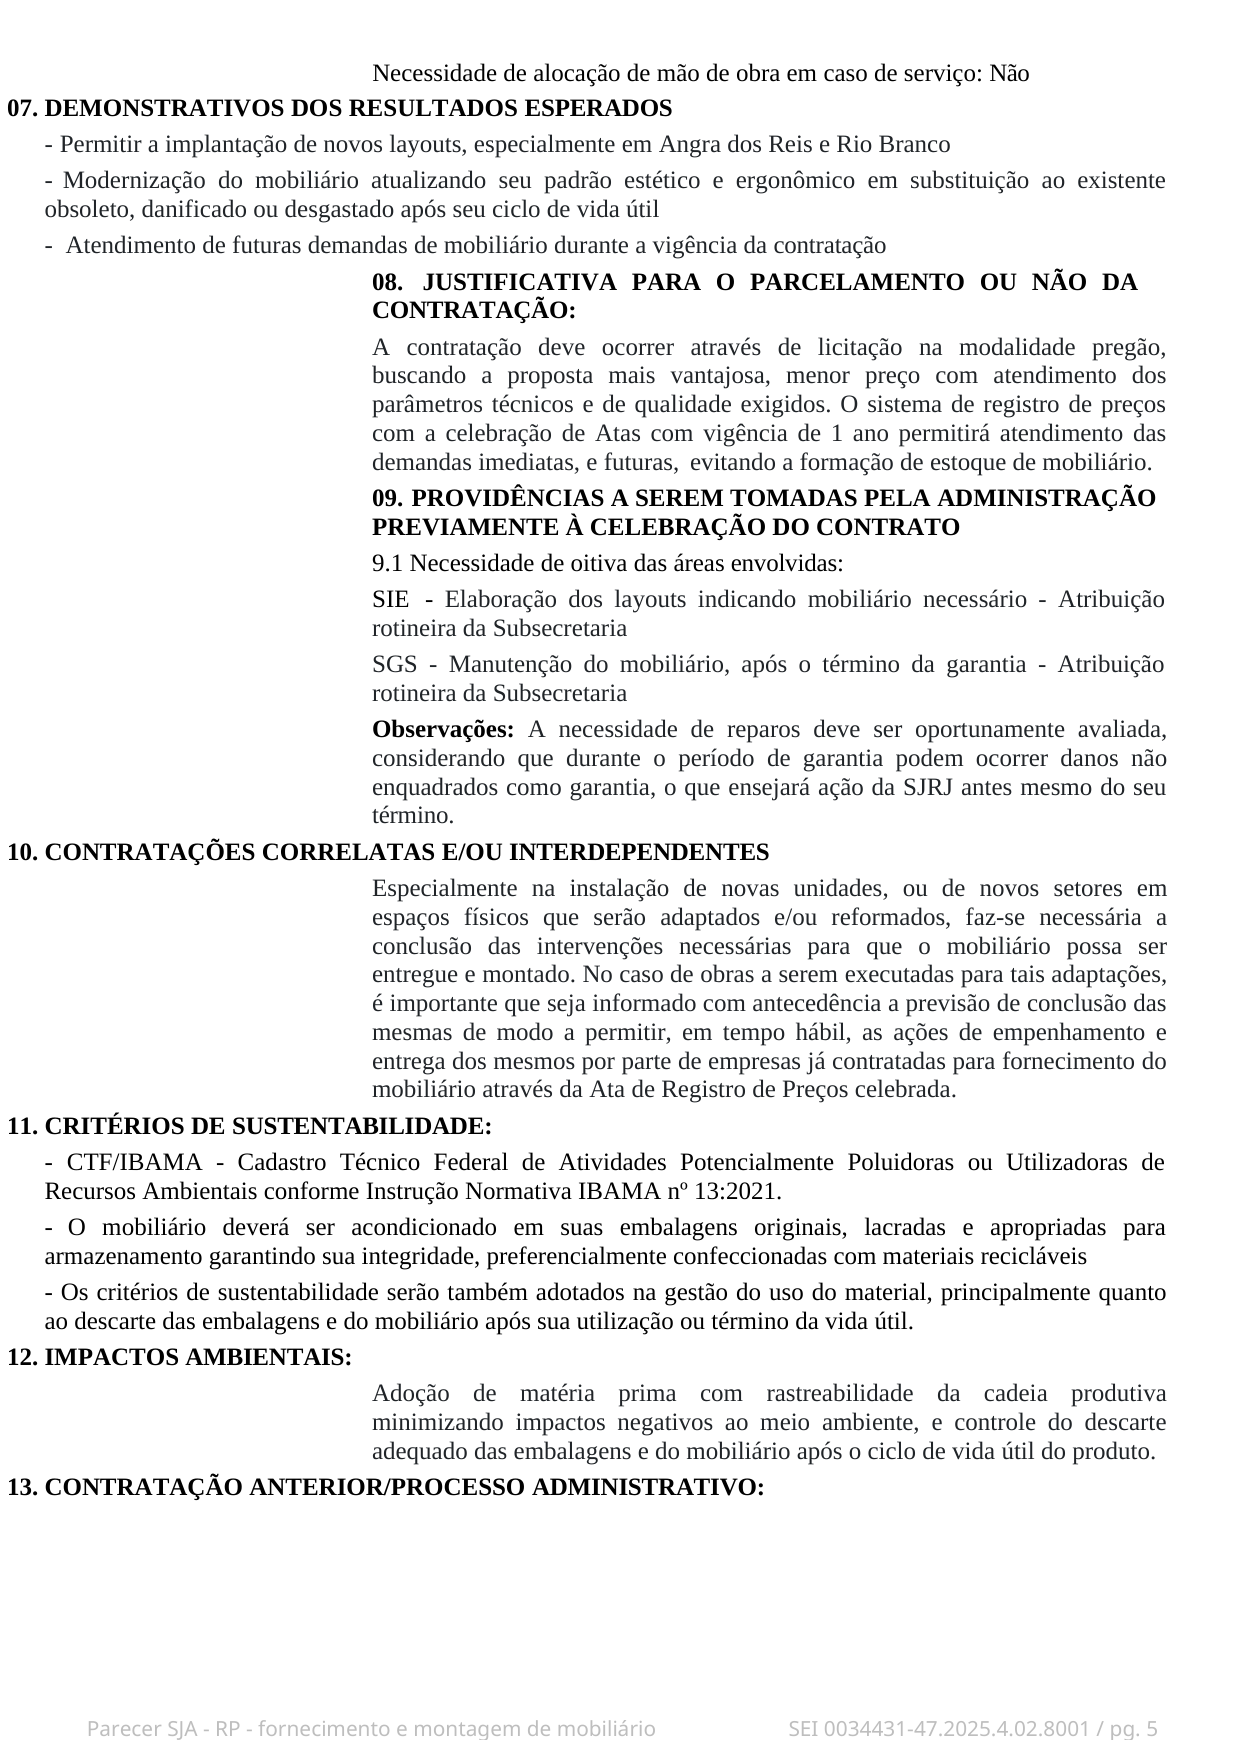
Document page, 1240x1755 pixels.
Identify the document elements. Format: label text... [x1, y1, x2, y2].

text SGS - Manutenção do mobiliário, após o término da garantia - Atribuição rotineira da Subsecretaria [372, 649, 1166, 707]
text Adoção de matéria prima com rastreabilidade da cadeia produtiva minimizando impactos negativos ao meio ambiente, e controle do descarte adequado das embalagens e do mobiliário após o ciclo de vida útil do produto. [372, 1378, 1168, 1465]
list CTF/IBAMA - Cadastro Técnico Federal de Atividades Potencialmente Poluidoras ou Utilizadoras de Recursos Ambientais conforme Instrução Normativa IBAMA nº 13:2021. [44, 1147, 1166, 1204]
list Modernização do mobiliário atualizando seu padrão estético e ergonômico em substituição ao existente obsoleto, danificado ou desgastado após seu ciclo de vida útil [44, 165, 1167, 223]
list Permitir a implantação de novos layouts, especialmente em Angra dos Reis e Rio Branco [44, 129, 1166, 158]
text Observações: A necessidade de reparos deve ser oportunamente avaliada, considerando que durante o período de garantia podem ocorrer danos não enquadrados como garantia, o que ensejará ação da SJRJ antes mesmo do seu término. [372, 714, 1168, 829]
list CRITÉRIOS DE SUSTENTABILIDADE: [7, 1111, 1195, 1139]
list Atendimento de futuras demandas de mobiliário durante a vigência da contratação [44, 230, 1166, 259]
list PROVIDÊNCIAS A SEREM TOMADAS PELA ADMINISTRAÇÃO PREVIAMENTE À CELEBRAÇÃO DO CONTRATO [372, 483, 1162, 541]
list IMPACTOS AMBIENTAIS: [7, 1342, 1195, 1371]
text SIE - Elaboração dos layouts indicando mobiliário necessário - Atribuição rotineira da Subsecretaria [372, 584, 1166, 642]
list O mobiliário deverá ser acondicionado em suas embalagens originais, lacradas e apropriadas para armazenamento garantindo sua integridade, preferencialmente confeccionadas com materiais recicláveis [44, 1212, 1167, 1269]
list JUSTIFICATIVA PARA O PARCELAMENTO OU NÃO DA CONTRATAÇÃO: [372, 267, 1157, 324]
text Especialmente na instalação de novas unidades, ou de novos setores em espaços físicos que serão adaptados e/ou reformados, faz-se necessária a conclusão das intervenções necessárias para que o mobiliário possa ser entregue e montado. No caso de obras a serem executadas para tais adaptações, é importante que seja informado com antecedência a previsão de conclusão das mesmas de modo a permitir, em tempo hábil, as ações de empenhamento e entrega dos mesmos por parte de empresas já contratadas para fornecimento do mobiliário através da Ata de Registro de Preços celebrada. [372, 873, 1168, 1103]
text 9.1 Necessidade de oitiva das áreas envolvidas: [372, 548, 1195, 577]
list CONTRATAÇÃO ANTERIOR/PROCESSO ADMINISTRATIVO: [7, 1472, 1195, 1501]
text A contratação deve ocorrer através de licitação na modalidade pregão, buscando a proposta mais vantajosa, menor preço com atendimento dos parâmetros técnicos e de qualidade exigidos. O sistema de registro de preços com a celebração de Atas com vigência de 1 ano permitirá atendimento das demandas imediatas, e futuras, evitando a formação de estoque de mobiliário. [372, 332, 1167, 476]
list Os critérios de sustentabilidade serão também adotados na gestão do uso do material, principalmente quanto ao descarte das embalagens e do mobiliário após sua utilização ou término da vida útil. [44, 1277, 1168, 1334]
list DEMONSTRATIVOS DOS RESULTADOS ESPERADOS [7, 93, 1195, 122]
list CONTRATAÇÕES CORRELATAS E/OU INTERDEPENDENTES [7, 837, 1195, 866]
